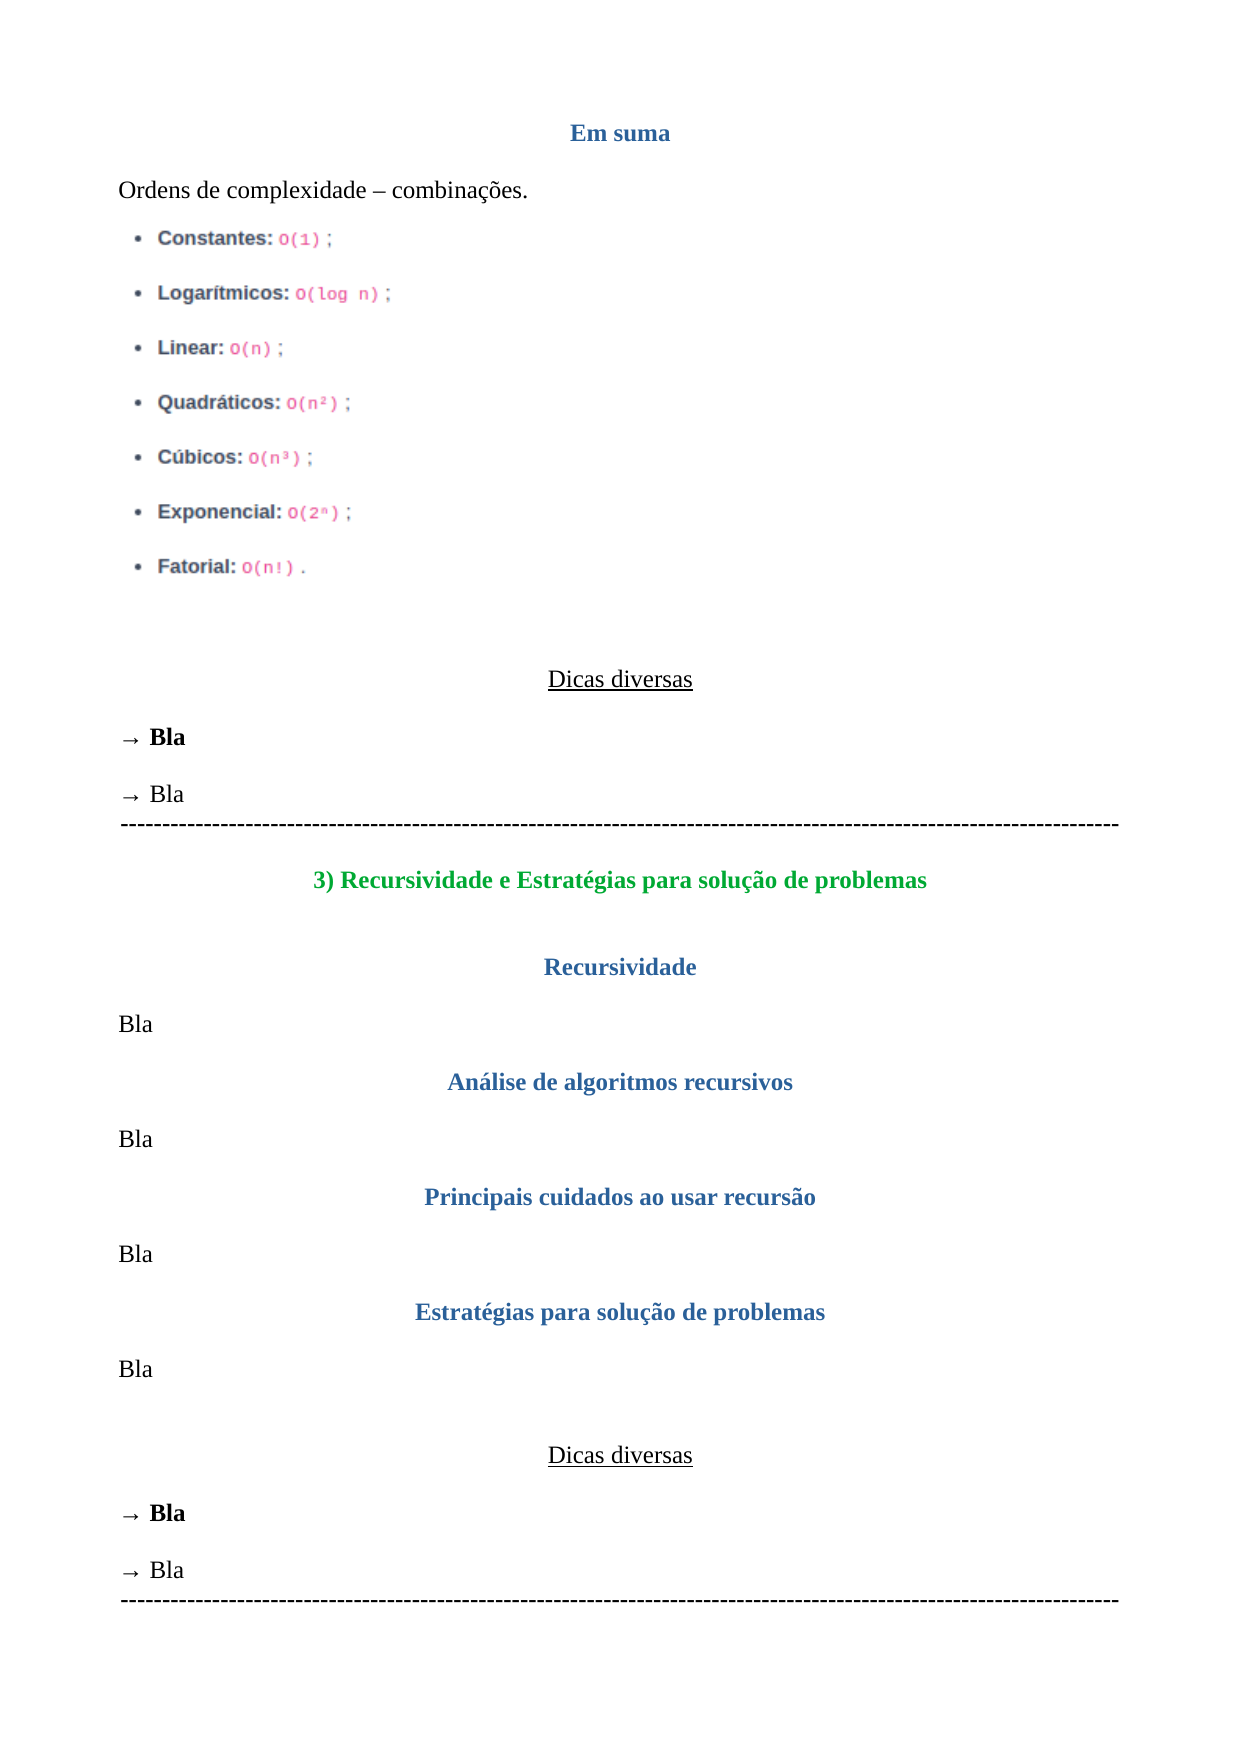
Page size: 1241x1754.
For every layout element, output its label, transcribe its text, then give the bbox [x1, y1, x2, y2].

text Bla [118, 1124, 1122, 1153]
text → Bla [118, 722, 1122, 751]
text Bla [118, 1239, 1122, 1268]
text Bla [118, 1354, 1122, 1383]
text → Bla [118, 1556, 1122, 1584]
text Análise de algoritmos recursivos [118, 1067, 1122, 1096]
picture [118, 217, 412, 589]
text 3) Recursividade e Estratégias para solução de problemas [118, 866, 1122, 894]
text Estratégias para solução de problemas [118, 1297, 1122, 1326]
text Dicas diversas [118, 1441, 1122, 1469]
text Recursividade [118, 952, 1122, 981]
text ------------------------------------------------------------------------------------------------------------------------ [118, 1584, 1122, 1613]
text ------------------------------------------------------------------------------------------------------------------------ [118, 808, 1122, 837]
text → Bla [118, 779, 1122, 808]
text Dicas diversas [118, 664, 1122, 693]
text Bla [118, 1009, 1122, 1038]
text Ordens de complexidade – combinações. [118, 176, 1122, 204]
text → Bla [118, 1498, 1122, 1527]
text Em suma [118, 118, 1122, 147]
text Principais cuidados ao usar recursão [118, 1182, 1122, 1211]
